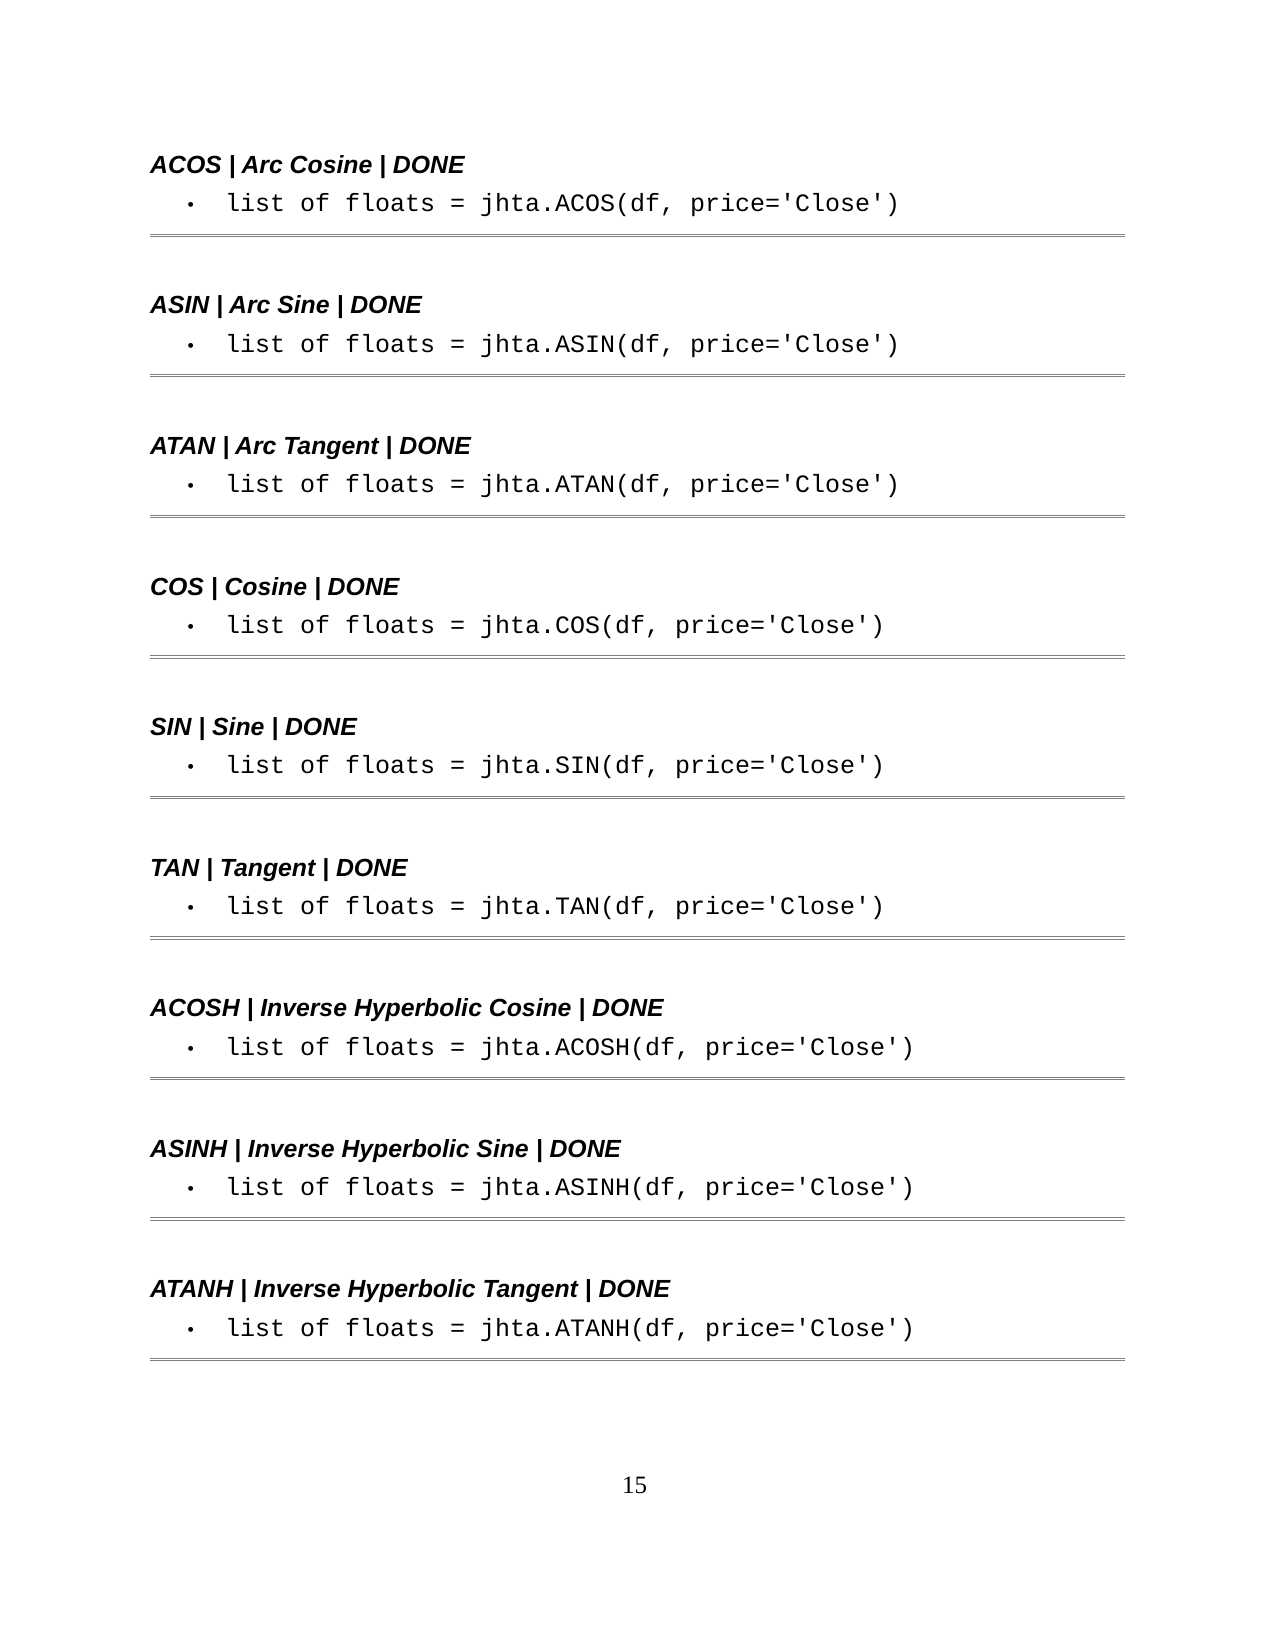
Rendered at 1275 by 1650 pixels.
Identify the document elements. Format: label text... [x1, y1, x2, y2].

subtitle ACOSH | Inverse Hyperbolic Cosine | DONE [150, 993, 1125, 1022]
list list of floats = jhta.ATANH(df, price='Close') [187, 1315, 1125, 1343]
subtitle SIN | Sine | DONE [150, 712, 1125, 741]
list list of floats = jhta.ASINH(df, price='Close') [187, 1175, 1125, 1203]
subtitle COS | Cosine | DONE [150, 572, 1125, 600]
list list of floats = jhta.ACOS(df, price='Close') [187, 191, 1125, 219]
subtitle ASINH | Inverse Hyperbolic Sine | DONE [150, 1134, 1125, 1162]
subtitle TAN | Tangent | DONE [150, 853, 1125, 881]
subtitle ACOS | Arc Cosine | DONE [150, 150, 1125, 178]
subtitle ATAN | Arc Tangent | DONE [150, 431, 1125, 459]
list list of floats = jhta.COS(df, price='Close') [187, 613, 1125, 641]
list list of floats = jhta.ATAN(df, price='Close') [187, 472, 1125, 500]
list list of floats = jhta.ACOSH(df, price='Close') [187, 1034, 1125, 1062]
list list of floats = jhta.SIN(df, price='Close') [187, 753, 1125, 781]
list list of floats = jhta.TAN(df, price='Close') [187, 894, 1125, 922]
subtitle ATANH | Inverse Hyperbolic Tangent | DONE [150, 1274, 1125, 1303]
list list of floats = jhta.ASIN(df, price='Close') [187, 332, 1125, 360]
subtitle ASIN | Arc Sine | DONE [150, 291, 1125, 319]
